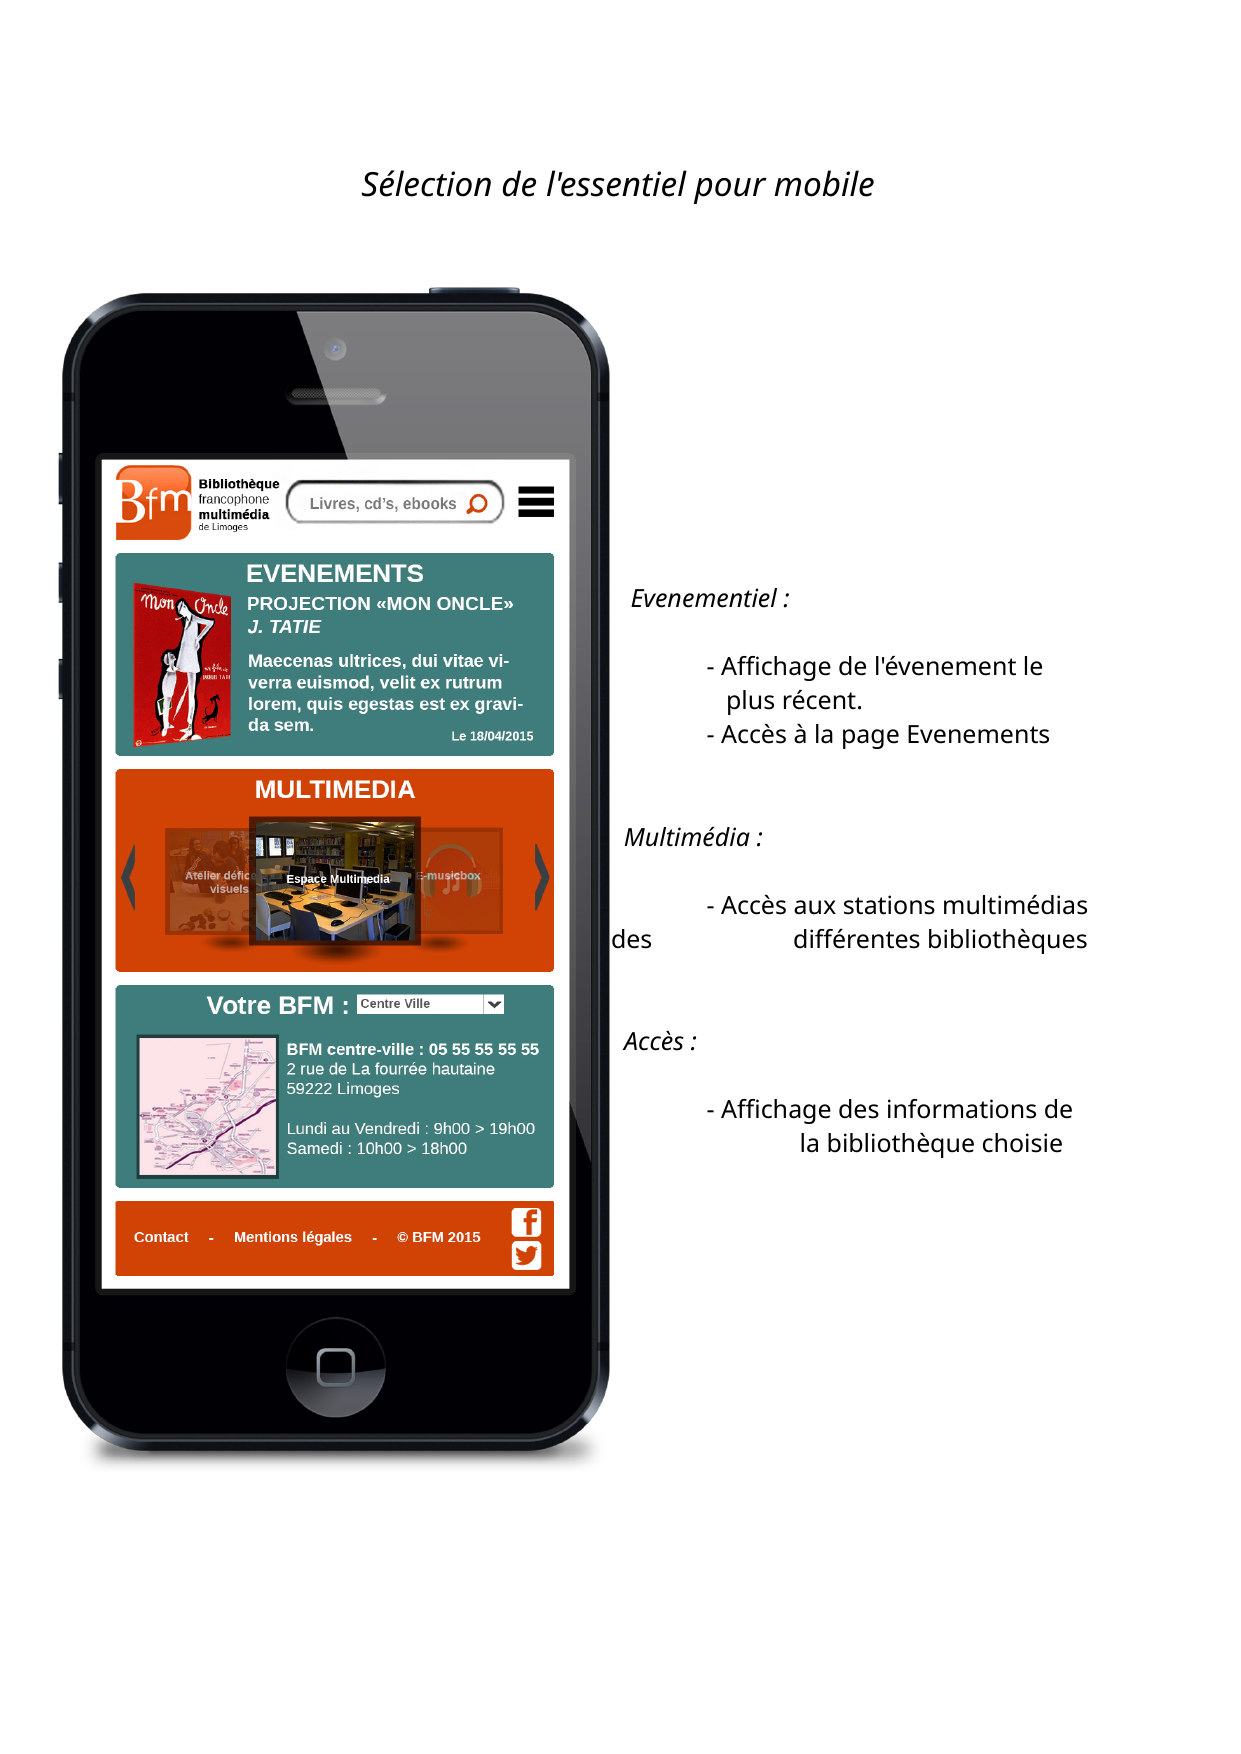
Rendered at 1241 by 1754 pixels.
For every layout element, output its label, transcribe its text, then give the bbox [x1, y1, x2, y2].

text Evenementiel : [611, 581, 1122, 615]
text Sélection de l'essentiel pour mobile [118, 161, 1122, 206]
text - Accès aux stations multimédias des différentes bibliothèques [611, 887, 1122, 956]
text - Affichage de l'évenement le plus récent. [611, 649, 1122, 717]
text Multimédia : [611, 819, 1122, 853]
text - Accès à la page Evenements [611, 717, 1122, 751]
text - Affichage des informations de la bibliothèque choisie [611, 1092, 1122, 1160]
picture [58, 277, 611, 1484]
text Accès : [611, 1024, 1122, 1058]
